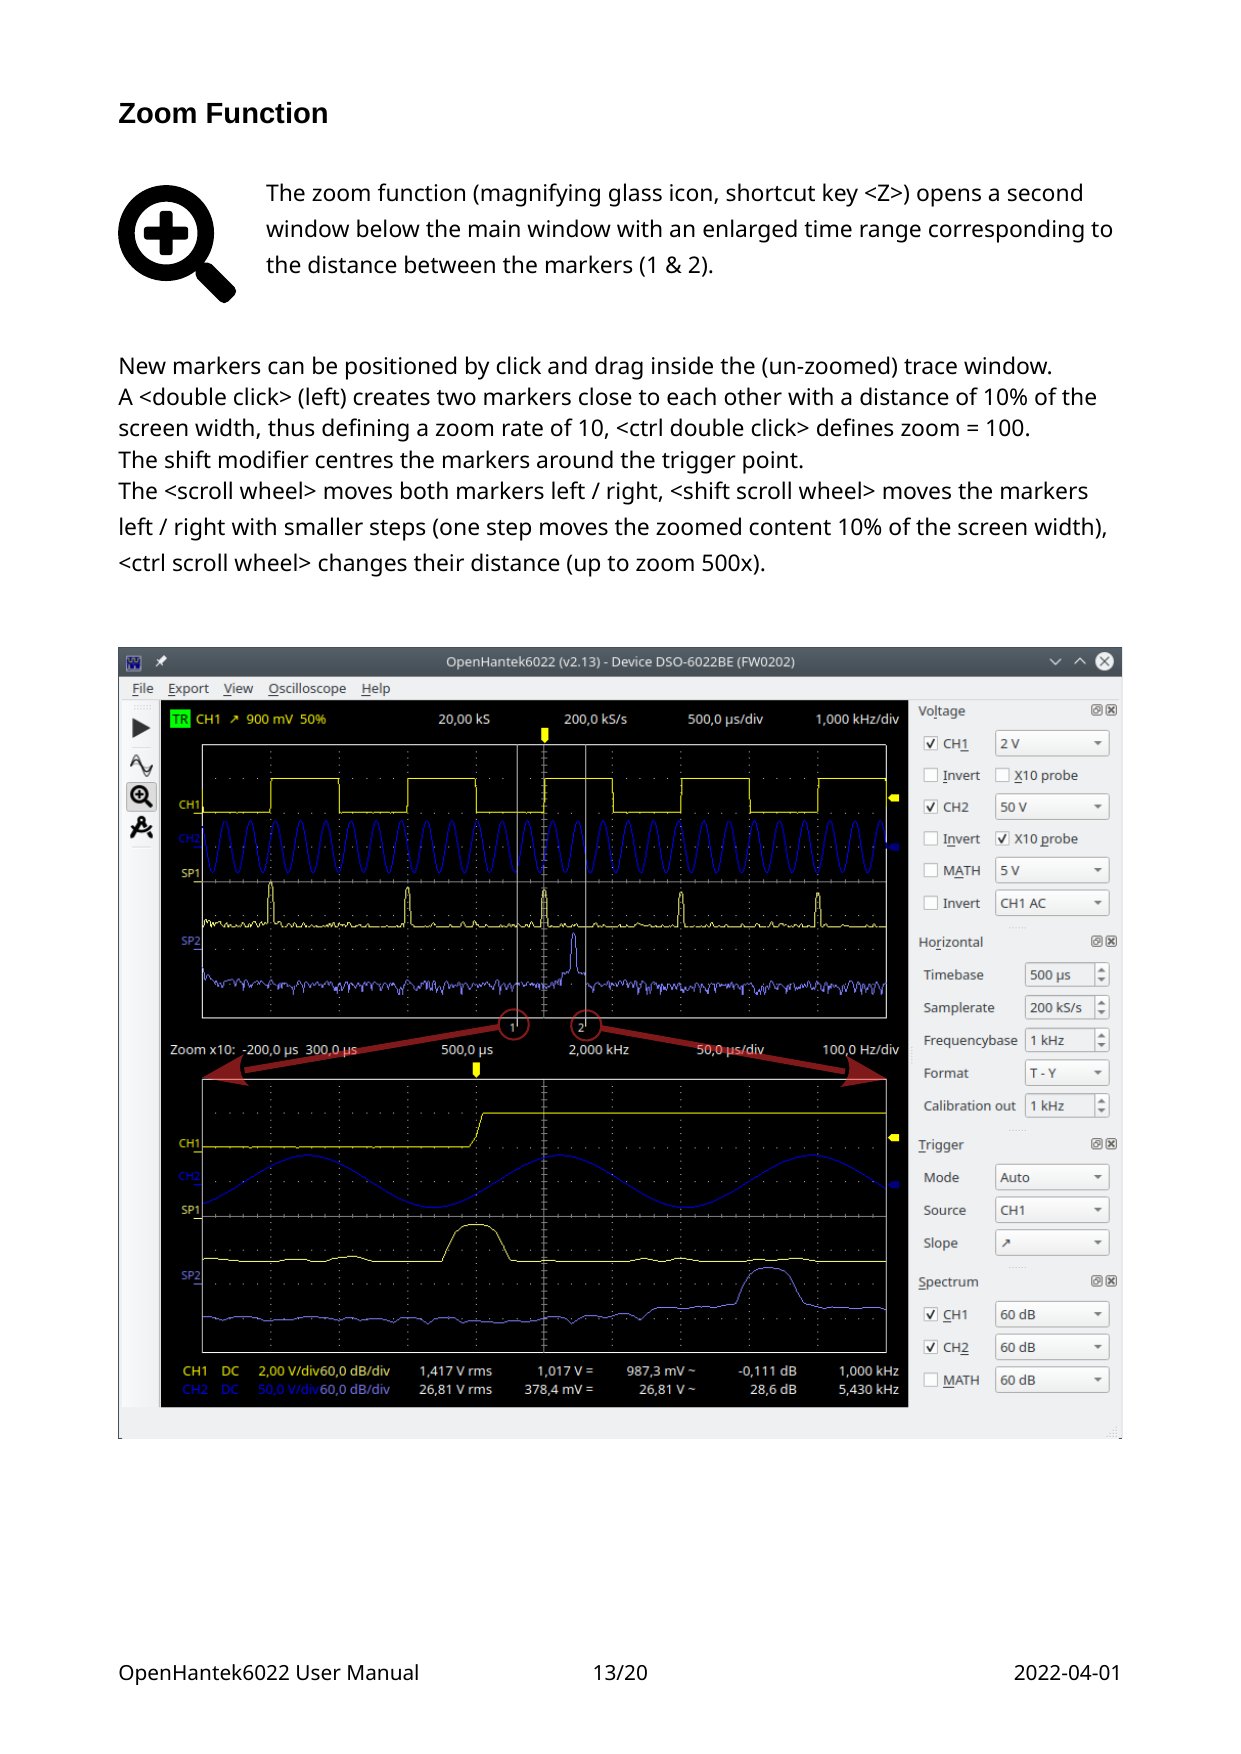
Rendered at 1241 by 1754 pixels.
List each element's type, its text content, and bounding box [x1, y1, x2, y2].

subtitle The <scroll wheel> moves both markers left / right, <shift scroll wheel> moves the markers left / right with smaller steps (one step moves the zoomed content 10% of the screen width), <ctrl scroll wheel> changes their distance (up to zoom 500x). [118, 475, 1122, 578]
subtitle A <double click> (left) creates two markers close to each other with a distance of 10% of the screen width, thus defining a zoom rate of 10, <ctrl double click> defines zoom = 100. [118, 381, 1122, 444]
subtitle The shift modifier centres the markers around the trigger point. [118, 444, 1122, 475]
subtitle The zoom function (magnifying glass icon, shortcut key <Z>) opens a second window below the main window with an enlarged time range corresponding to the distance between the markers (1 & 2). [118, 177, 1122, 280]
subtitle Zoom Function [118, 96, 1122, 129]
subtitle New markers can be positioned by click and drag inside the (un-zoomed) trace window. [118, 350, 1122, 381]
picture [118, 647, 1123, 1439]
